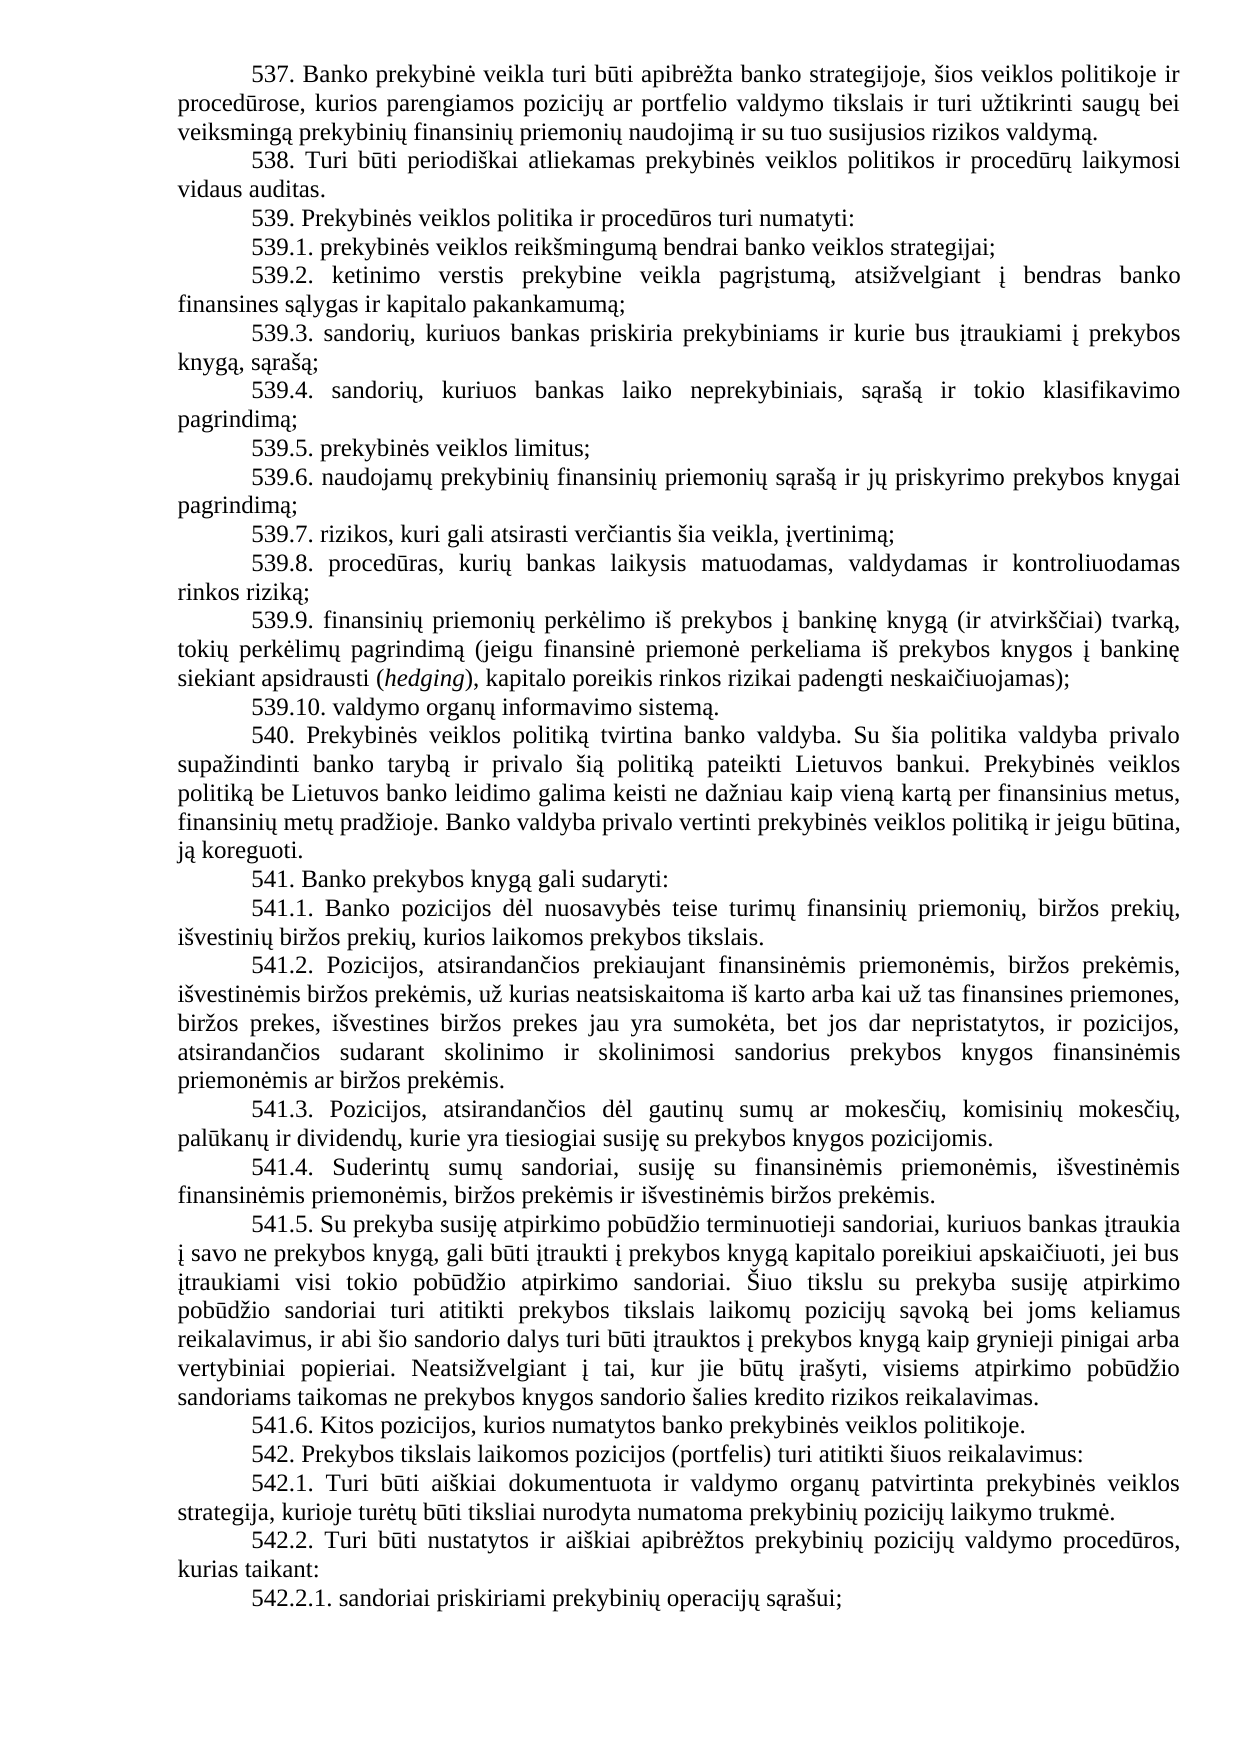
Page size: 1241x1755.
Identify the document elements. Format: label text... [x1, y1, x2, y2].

text 539.1. prekybinės veiklos reikšmingumą bendrai banko veiklos strategijai; [177, 232, 1181, 260]
text 539.5. prekybinės veiklos limitus; [177, 433, 1181, 462]
text 542.2.1. sandoriai priskiriami prekybinių operacijų sąrašui; [177, 1583, 1181, 1612]
text 540. Prekybinės veiklos politiką tvirtina banko valdyba. Su šia politika valdyba privalo supažindinti banko tarybą ir privalo šią politiką pateikti Lietuvos bankui. Prekybinės veiklos politiką be Lietuvos banko leidimo galima keisti ne dažniau kaip vieną kartą per finansinius metus, finansinių metų pradžioje. Banko valdyba privalo vertinti prekybinės veiklos politiką ir jeigu būtina, ją koreguoti. [177, 720, 1181, 864]
text 542.1. Turi būti aiškiai dokumentuota ir valdymo organų patvirtinta prekybinės veiklos strategija, kurioje turėtų būti tiksliai nurodyta numatoma prekybinių pozicijų laikymo trukmė. [177, 1468, 1181, 1525]
text 541.1. Banko pozicijos dėl nuosavybės teise turimų finansinių priemonių, biržos prekių, išvestinių biržos prekių, kurios laikomos prekybos tikslais. [177, 893, 1181, 950]
text 539.8. procedūras, kurių bankas laikysis matuodamas, valdydamas ir kontroliuodamas rinkos riziką; [177, 548, 1181, 605]
text 539.3. sandorių, kuriuos bankas priskiria prekybiniams ir kurie bus įtraukiami į prekybos knygą, sąrašą; [177, 318, 1181, 375]
text 539.7. rizikos, kuri gali atsirasti verčiantis šia veikla, įvertinimą; [177, 519, 1181, 548]
text 539.6. naudojamų prekybinių finansinių priemonių sąrašą ir jų priskyrimo prekybos knygai pagrindimą; [177, 462, 1181, 519]
text 539.9. finansinių priemonių perkėlimo iš prekybos į bankinę knygą (ir atvirkščiai) tvarką, tokių perkėlimų pagrindimą (jeigu finansinė priemonė perkeliama iš prekybos knygos į bankinę siekiant apsidrausti (hedging), kapitalo poreikis rinkos rizikai padengti neskaičiuojamas); [177, 605, 1181, 692]
text 539.10. valdymo organų informavimo sistemą. [177, 692, 1181, 720]
text 538. Turi būti periodiškai atliekamas prekybinės veiklos politikos ir procedūrų laikymosi vidaus auditas. [177, 145, 1181, 203]
text 539.2. ketinimo verstis prekybine veikla pagrįstumą, atsižvelgiant į bendras banko finansines sąlygas ir kapitalo pakankamumą; [177, 260, 1181, 318]
text 539. Prekybinės veiklos politika ir procedūros turi numatyti: [177, 203, 1181, 232]
text 541. Banko prekybos knygą gali sudaryti: [177, 864, 1181, 893]
text 541.6. Kitos pozicijos, kurios numatytos banko prekybinės veiklos politikoje. [177, 1410, 1181, 1439]
text 537. Banko prekybinė veikla turi būti apibrėžta banko strategijoje, šios veiklos politikoje ir procedūrose, kurios parengiamos pozicijų ar portfelio valdymo tikslais ir turi užtikrinti saugų bei veiksmingą prekybinių finansinių priemonių naudojimą ir su tuo susijusios rizikos valdymą. [177, 59, 1181, 145]
text 539.4. sandorių, kuriuos bankas laiko neprekybiniais, sąrašą ir tokio klasifikavimo pagrindimą; [177, 375, 1181, 433]
text 541.2. Pozicijos, atsirandančios prekiaujant finansinėmis priemonėmis, biržos prekėmis, išvestinėmis biržos prekėmis, už kurias neatsiskaitoma iš karto arba kai už tas finansines priemones, biržos prekes, išvestines biržos prekes jau yra sumokėta, bet jos dar nepristatytos, ir pozicijos, atsirandančios sudarant skolinimo ir skolinimosi sandorius prekybos knygos finansinėmis priemonėmis ar biržos prekėmis. [177, 950, 1181, 1094]
text 541.3. Pozicijos, atsirandančios dėl gautinų sumų ar mokesčių, komisinių mokesčių, palūkanų ir dividendų, kurie yra tiesiogiai susiję su prekybos knygos pozicijomis. [177, 1094, 1181, 1152]
text 541.4. Suderintų sumų sandoriai, susiję su finansinėmis priemonėmis, išvestinėmis finansinėmis priemonėmis, biržos prekėmis ir išvestinėmis biržos prekėmis. [177, 1152, 1181, 1209]
text 542.2. Turi būti nustatytos ir aiškiai apibrėžtos prekybinių pozicijų valdymo procedūros, kurias taikant: [177, 1525, 1181, 1583]
text 542. Prekybos tikslais laikomos pozicijos (portfelis) turi atitikti šiuos reikalavimus: [177, 1439, 1181, 1468]
text 541.5. Su prekyba susiję atpirkimo pobūdžio terminuotieji sandoriai, kuriuos bankas įtraukia į savo ne prekybos knygą, gali būti įtraukti į prekybos knygą kapitalo poreikiui apskaičiuoti, jei bus įtraukiami visi tokio pobūdžio atpirkimo sandoriai. Šiuo tikslu su prekyba susiję atpirkimo pobūdžio sandoriai turi atitikti prekybos tikslais laikomų pozicijų sąvoką bei joms keliamus reikalavimus, ir abi šio sandorio dalys turi būti įtrauktos į prekybos knygą kaip grynieji pinigai arba vertybiniai popieriai. Neatsižvelgiant į tai, kur jie būtų įrašyti, visiems atpirkimo pobūdžio sandoriams taikomas ne prekybos knygos sandorio šalies kredito rizikos reikalavimas. [177, 1209, 1181, 1410]
